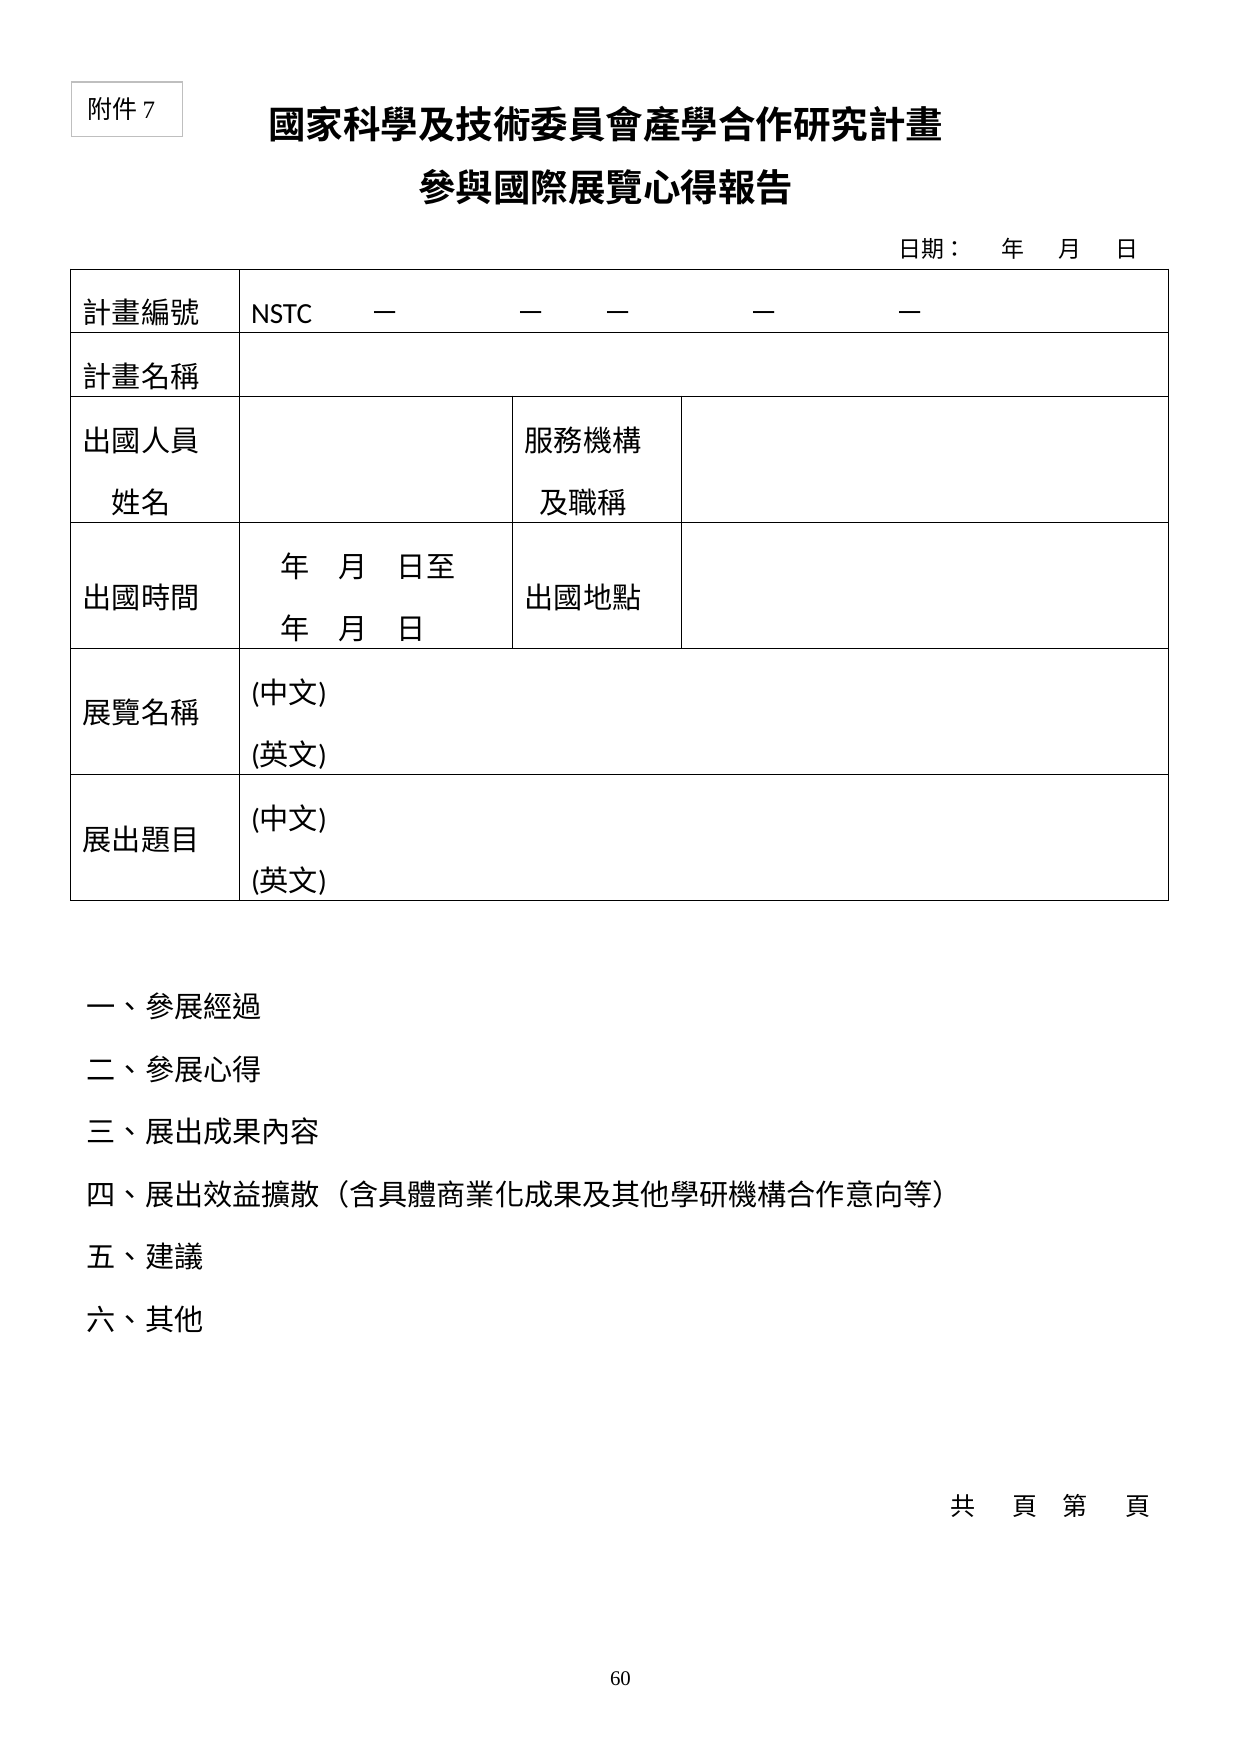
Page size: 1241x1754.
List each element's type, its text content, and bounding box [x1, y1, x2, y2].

text 二、參展心得 [86, 1026, 1140, 1088]
table_cell 出國人員姓名 [71, 397, 239, 522]
table_cell 計畫名稱 [71, 333, 239, 396]
text 國家科學及技術委員會產學合作研究計畫 [71, 81, 1140, 143]
table_cell 出國地點 [513, 523, 681, 648]
text 共 頁 第 頁 [71, 1463, 1169, 1526]
table_cell [240, 333, 1168, 396]
text 四、展出效益擴散（含具體商業化成果及其他學研機構合作意向等） [86, 1151, 1140, 1213]
table_cell (中文) (英文) [240, 775, 1168, 900]
text 參與國際展覽心得報告 [71, 143, 1140, 206]
table_cell 展出題目 [71, 775, 239, 900]
table_cell [240, 397, 512, 522]
table_cell [682, 397, 1168, 522]
text 六、其他 [86, 1276, 1140, 1338]
text 日期： 年 月 日 [71, 206, 1140, 268]
table_cell 服務機構及職稱 [513, 397, 681, 522]
text 五、建議 [86, 1213, 1140, 1276]
table_cell [682, 523, 1168, 648]
text 一、參展經過 [86, 963, 1140, 1026]
text 附件7 [87, 90, 167, 126]
table_header NSTC － － － － － [240, 270, 1168, 332]
table_cell 出國時間 [71, 523, 239, 648]
text 三、展出成果內容 [86, 1088, 1140, 1151]
table_cell 年 月 日至 年 月 日 [240, 523, 512, 648]
table_cell (中文) (英文) [240, 649, 1168, 774]
table_header 計畫編號 [71, 270, 239, 332]
table_cell 展覽名稱 [71, 649, 239, 774]
